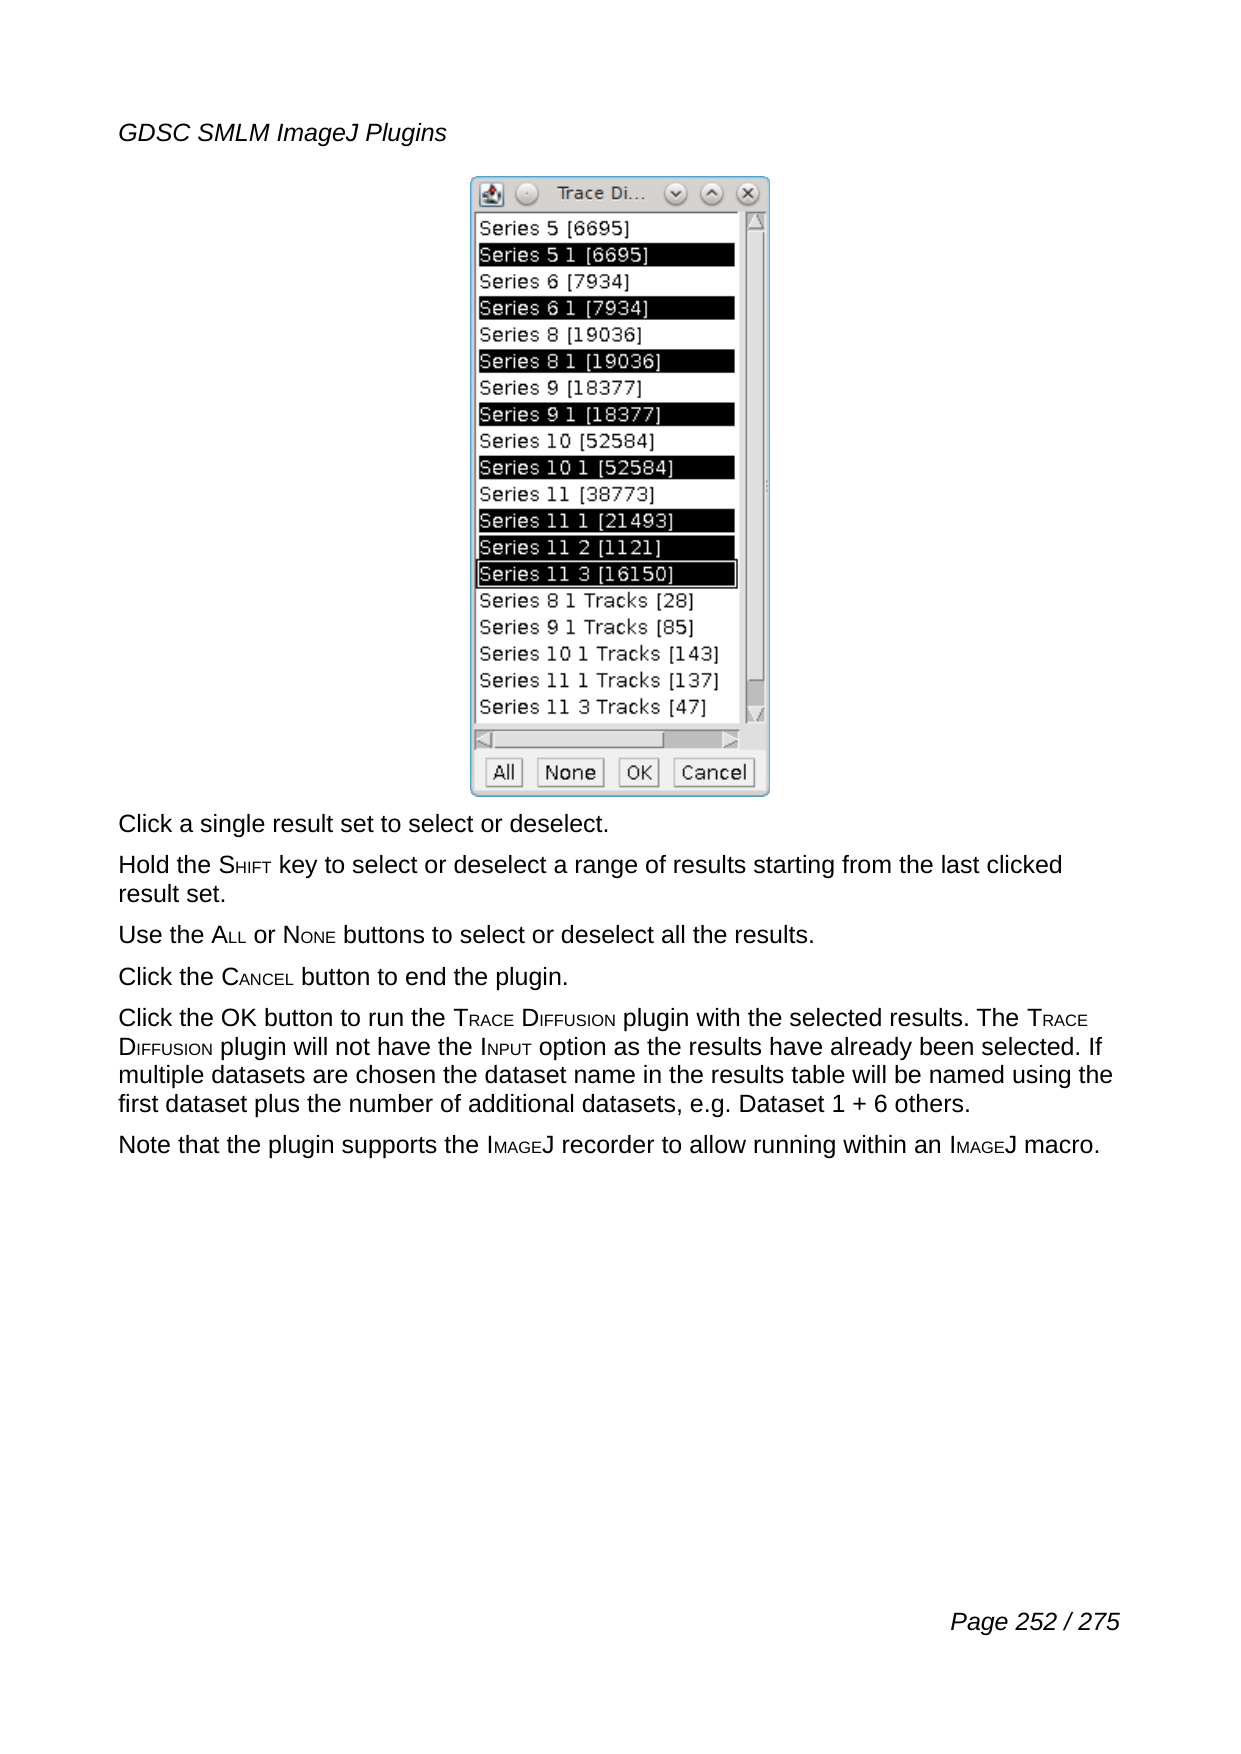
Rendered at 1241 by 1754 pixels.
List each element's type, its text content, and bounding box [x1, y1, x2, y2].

text Click the Cancel button to end the plugin. [118, 962, 1122, 990]
text Note that the plugin supports the ImageJ recorder to allow running within an ImageJ macro. [118, 1130, 1122, 1159]
picture [470, 176, 770, 797]
text Use the All or None buttons to select or deselect all the results. [118, 920, 1122, 949]
text Click the OK button to run the Trace Diffusion plugin with the selected results. The Trace Diffusion plugin will not have the Input option as the results have already been selected. If multiple datasets are chosen the dataset name in the results table will be named using the first dataset plus the number of additional datasets, e.g. Dataset 1 + 6 others. [118, 1003, 1122, 1118]
text Click a single result set to select or deselect. [118, 809, 1122, 838]
text Hold the Shift key to select or deselect a range of results starting from the last clicked result set. [118, 850, 1122, 908]
